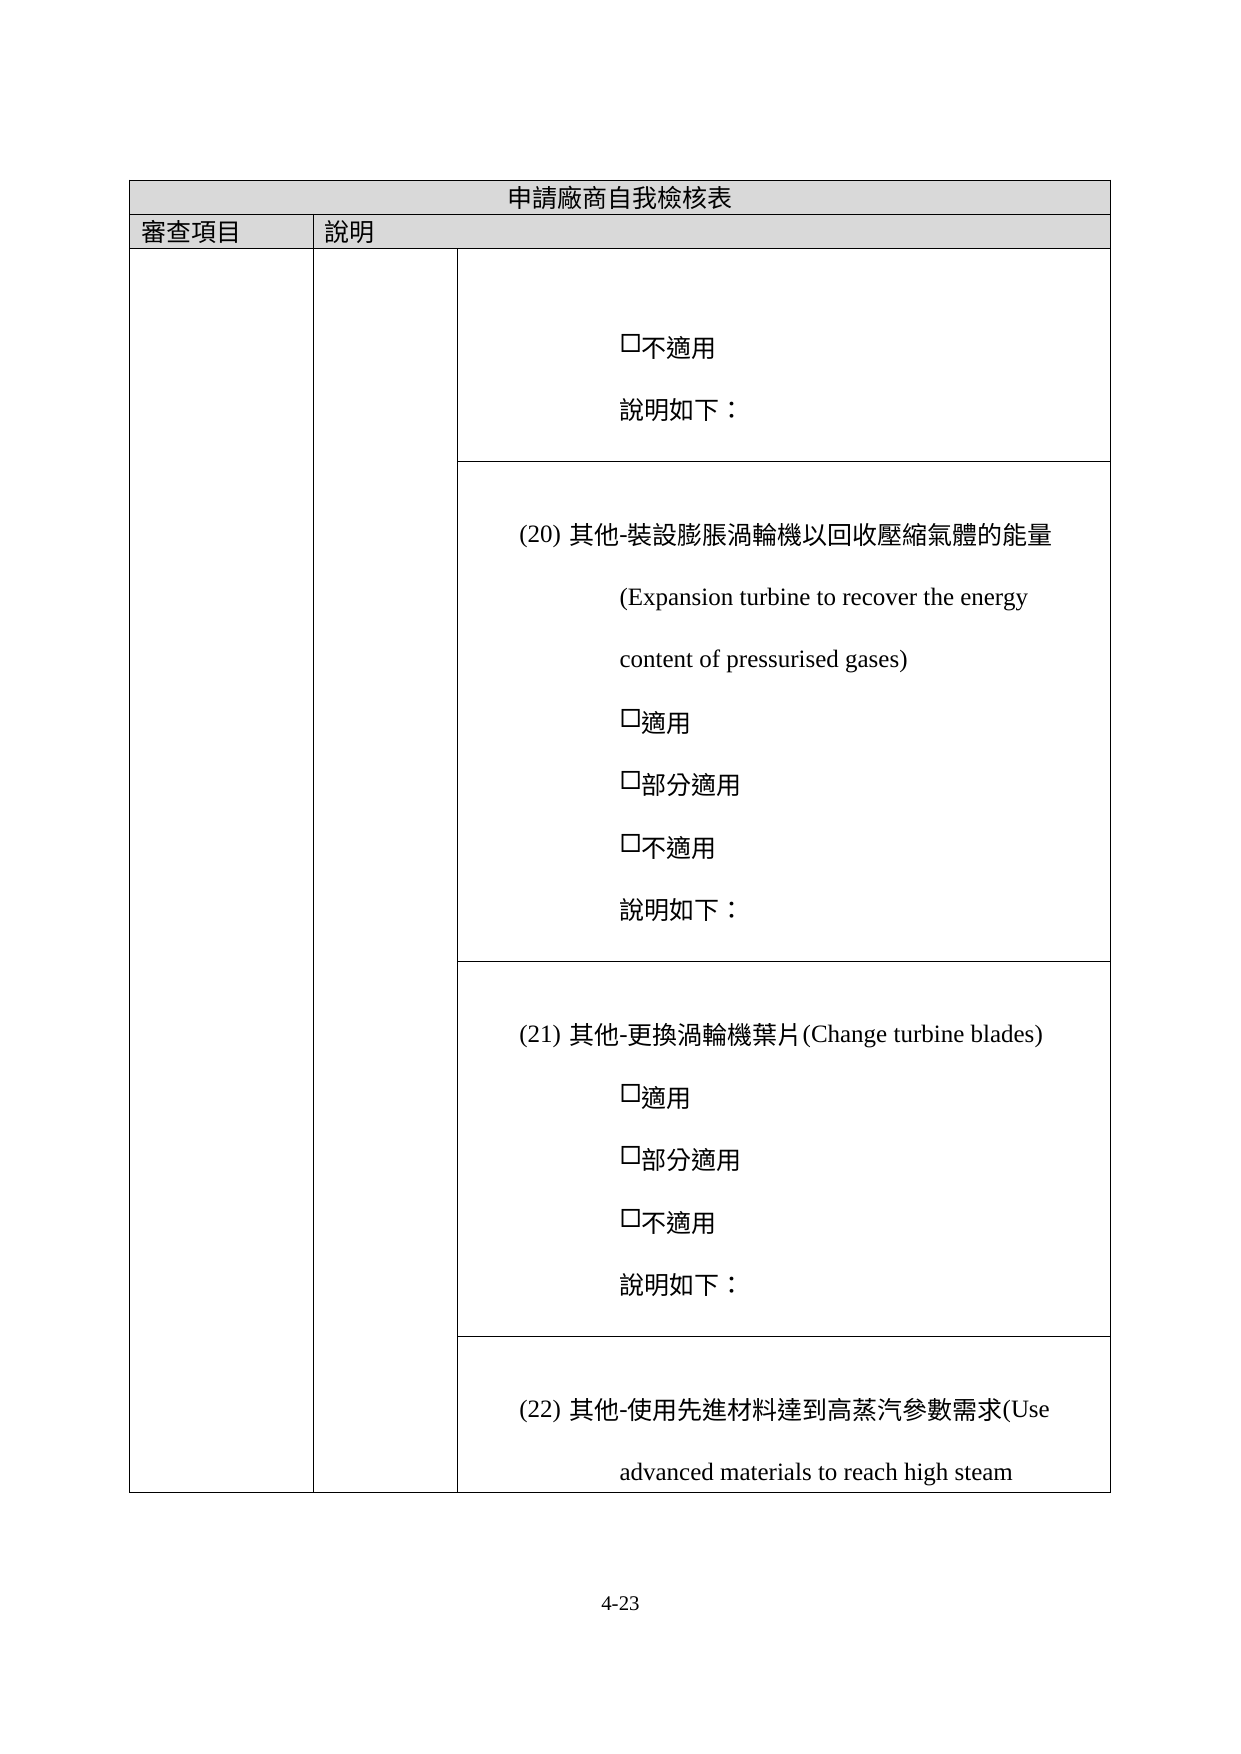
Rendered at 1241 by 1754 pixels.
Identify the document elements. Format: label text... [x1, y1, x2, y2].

table_cell 說明 [314, 215, 1110, 248]
table_cell [314, 249, 457, 1492]
table_cell 審查項目 [130, 215, 313, 248]
table_header 申請廠商自我檢核表 [130, 181, 1110, 214]
table_cell 其他-使用先進材料達到高蒸汽參數需求(Use advanced materials to reach high steam [458, 1337, 1110, 1492]
table_cell 其他-裝設膨脹渦輪機以回收壓縮氣體的能量(Expansion turbine to recover the energy content of pressurised gases) 適用 部分適用 不適用 說明如下： [458, 462, 1110, 961]
table_cell [130, 249, 313, 1492]
table_cell 其他-更換渦輪機葉片(Change turbine blades) 適用 部分適用 不適用 說明如下： [458, 962, 1110, 1336]
table_cell 不適用 說明如下： [458, 249, 1110, 461]
